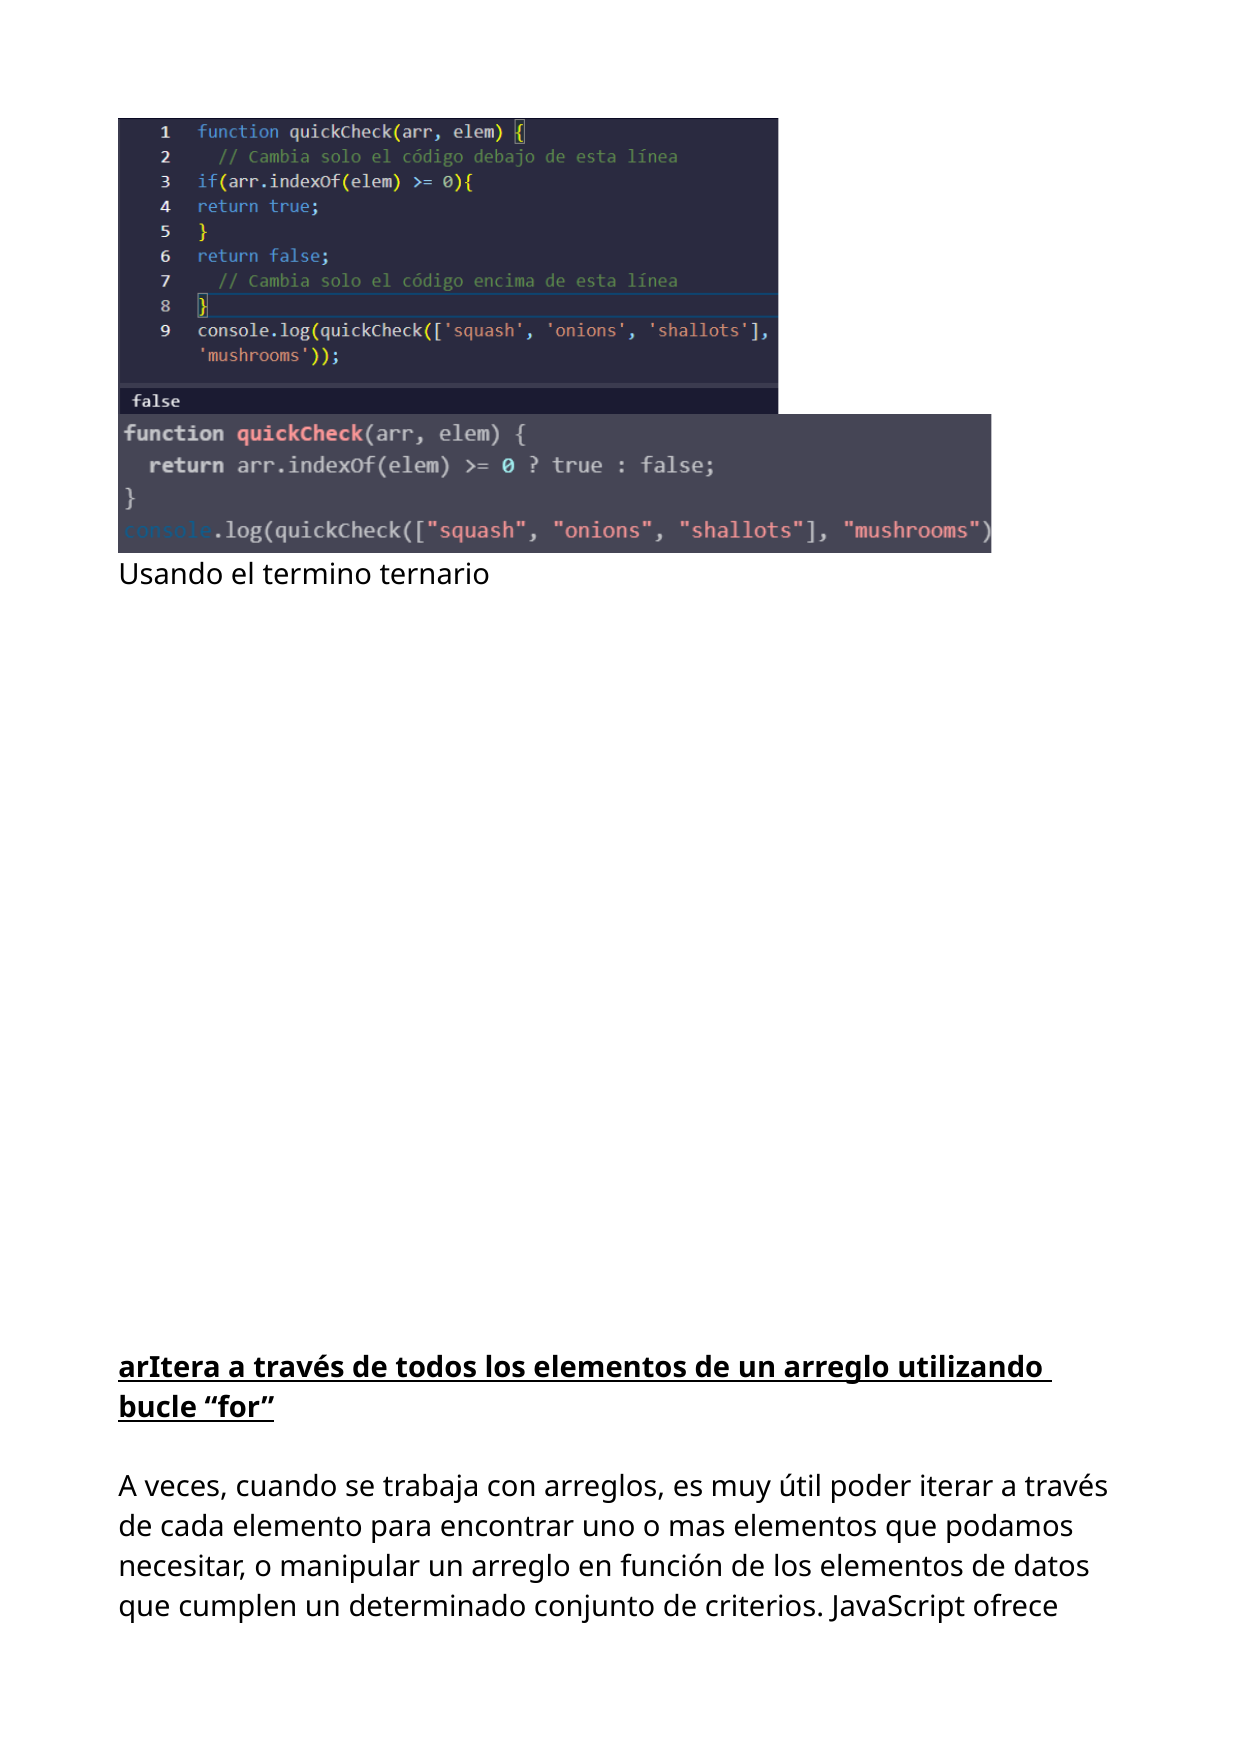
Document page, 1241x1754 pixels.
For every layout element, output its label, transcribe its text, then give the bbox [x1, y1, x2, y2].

text arItera a través de todos los elementos de un arreglo utilizando bucle “for” [118, 1347, 1122, 1426]
text A veces, cuando se trabaja con arreglos, es muy útil poder iterar a través de cada elemento para encontrar uno o mas elementos que podamos necesitar, o manipular un arreglo en función de los elementos de datos que cumplen un determinado conjunto de criterios. JavaScript ofrece [118, 1466, 1122, 1624]
text Usando el termino ternario [118, 553, 1122, 593]
